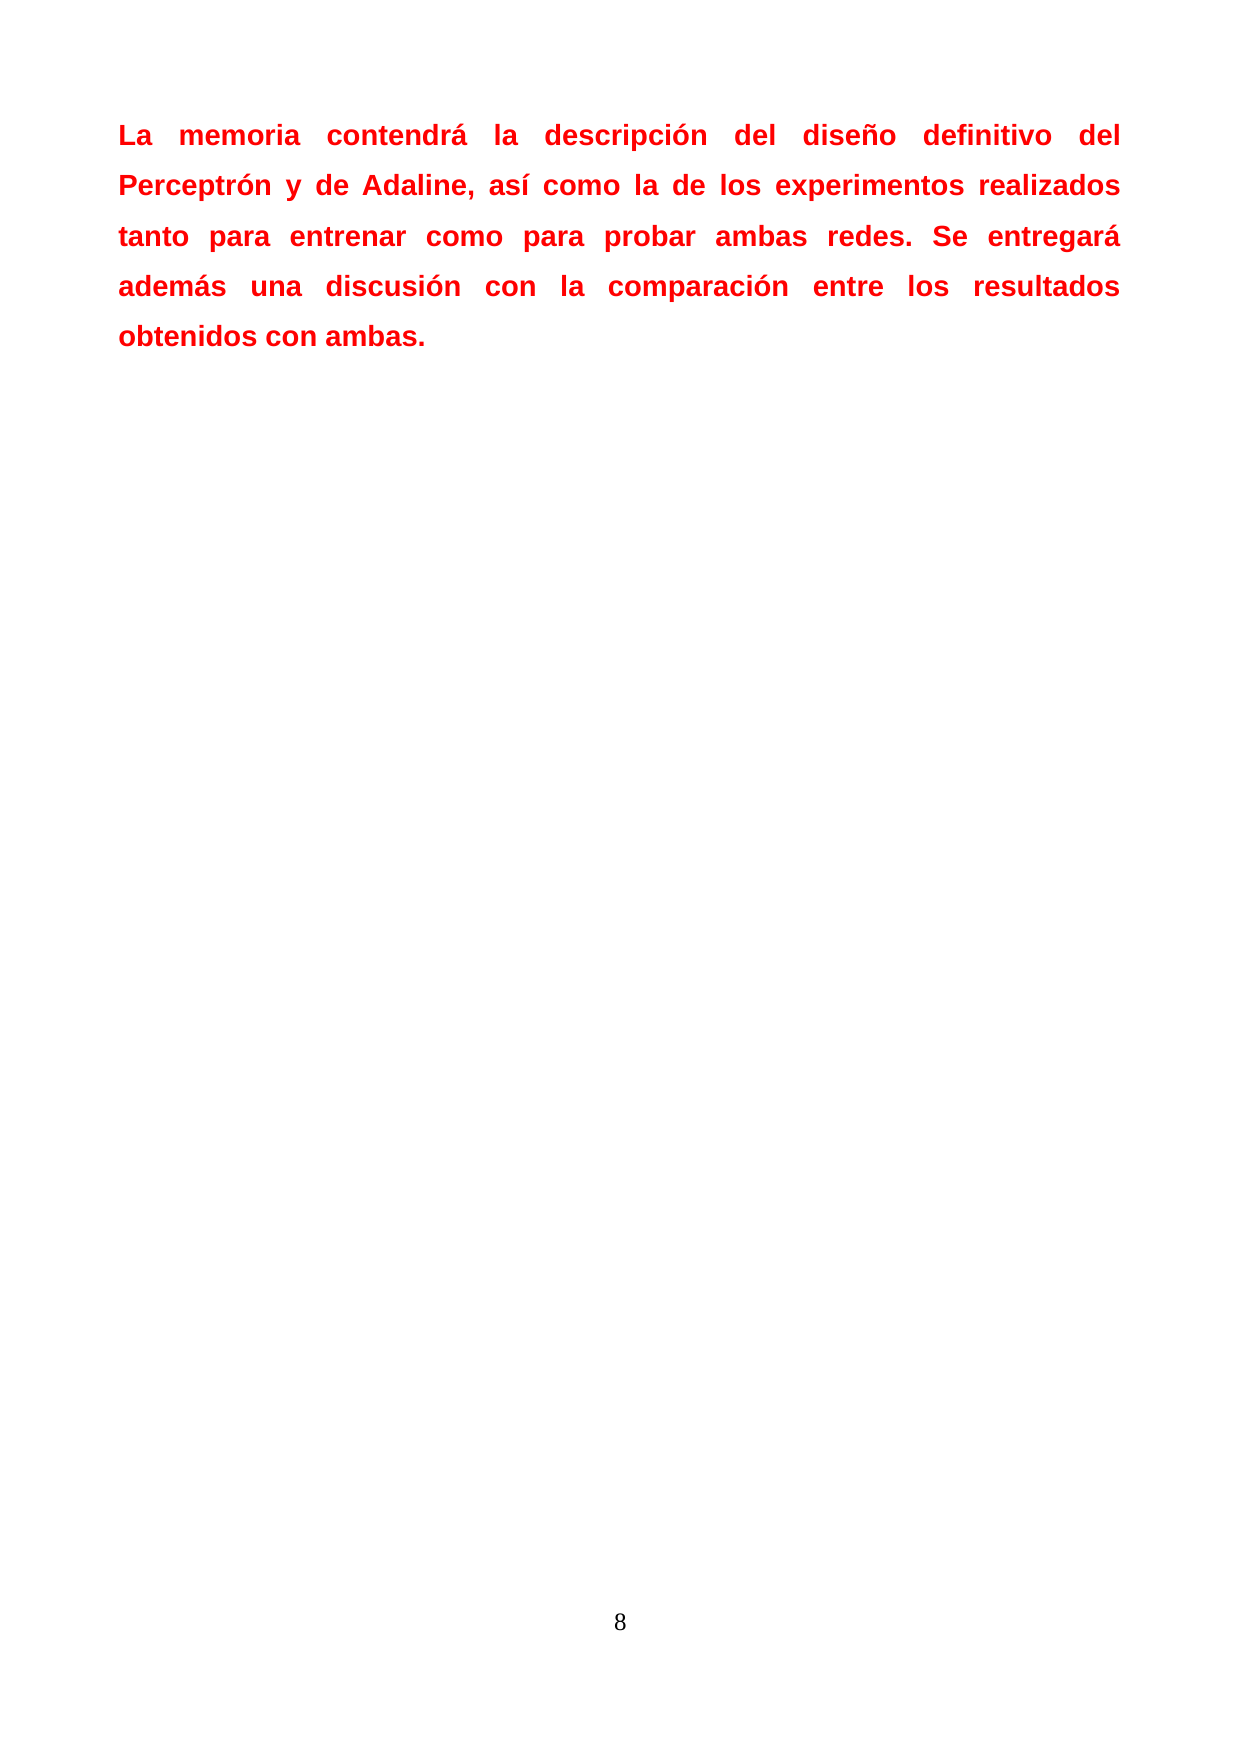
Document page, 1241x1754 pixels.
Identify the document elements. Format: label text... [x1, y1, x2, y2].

text La memoria contendrá la descripción del diseño definitivo del Perceptrón y de Adaline, así como la de los experimentos realizados tanto para entrenar como para probar ambas redes. Se entregará además una discusión con la comparación entre los resultados obtenidos con ambas. [118, 118, 1122, 353]
